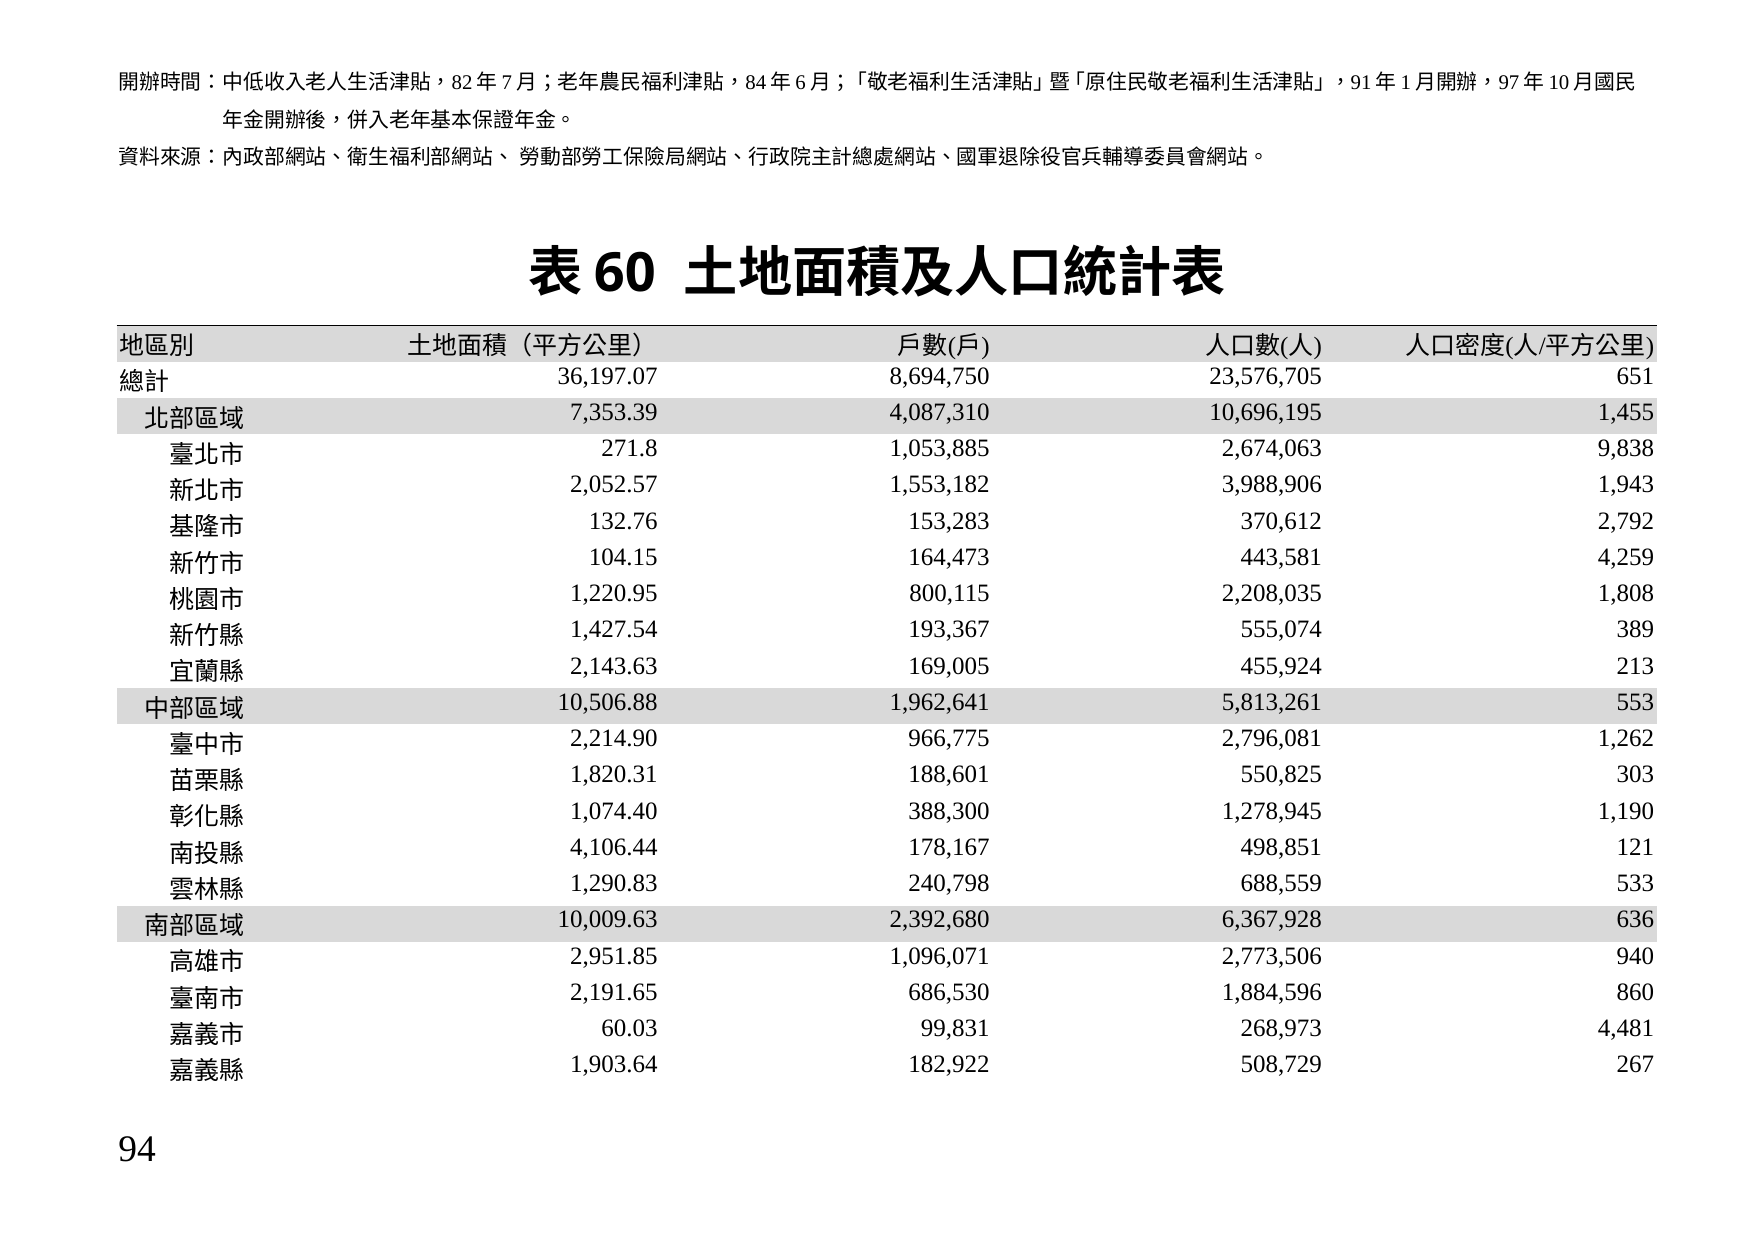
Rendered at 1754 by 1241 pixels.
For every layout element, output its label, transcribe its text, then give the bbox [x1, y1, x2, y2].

table_cell 1,190 [1324, 797, 1657, 833]
table_cell 新竹縣 [117, 616, 328, 652]
table_cell 800,115 [660, 579, 992, 616]
table_cell 北部區域 [117, 398, 328, 434]
table_cell 99,831 [660, 1014, 992, 1051]
table_cell 新北市 [117, 471, 328, 507]
table_cell 553 [1324, 688, 1657, 724]
table_cell 10,506.88 [328, 688, 660, 724]
table_cell 彰化縣 [117, 797, 328, 833]
table_cell 443,581 [992, 543, 1324, 579]
table_cell 1,427.54 [328, 616, 660, 652]
table_cell 860 [1324, 978, 1657, 1014]
table_cell 2,052.57 [328, 471, 660, 507]
table_cell 182,922 [660, 1051, 992, 1087]
table_cell 5,813,261 [992, 688, 1324, 724]
table_cell 271.8 [328, 434, 660, 471]
table_cell 2,208,035 [992, 579, 1324, 616]
table_cell 嘉義縣 [117, 1051, 328, 1087]
table_cell 2,773,506 [992, 942, 1324, 978]
table_cell 686,530 [660, 978, 992, 1014]
table_cell 388,300 [660, 797, 992, 833]
table_cell 1,903.64 [328, 1051, 660, 1087]
table_cell 1,808 [1324, 579, 1657, 616]
table_cell 121 [1324, 833, 1657, 869]
table_cell 651 [1324, 362, 1657, 398]
table_cell 10,009.63 [328, 906, 660, 942]
table_cell 213 [1324, 652, 1657, 688]
text 開辦時間：中低收入老人生活津貼，82年7月；老年農民福利津貼，84年6月；「敬老福利生活津貼」暨「原住民敬老福利生活津貼」，91年1月開辦，97年10月國民年金開辦後，併入老年基本保證年金。 [118, 62, 1636, 137]
table_cell 1,943 [1324, 471, 1657, 507]
table_cell 4,106.44 [328, 833, 660, 869]
table_cell 6,367,928 [992, 906, 1324, 942]
table_cell 2,191.65 [328, 978, 660, 1014]
table_cell 7,353.39 [328, 398, 660, 434]
table_cell 104.15 [328, 543, 660, 579]
table_cell 132.76 [328, 507, 660, 543]
table_cell 36,197.07 [328, 362, 660, 398]
table_cell 370,612 [992, 507, 1324, 543]
table_cell 389 [1324, 616, 1657, 652]
table_cell 4,087,310 [660, 398, 992, 434]
table_header 土地面積（平方公里） [328, 326, 660, 362]
table_cell 臺中市 [117, 724, 328, 761]
table_cell 臺南市 [117, 978, 328, 1014]
table_cell 268,973 [992, 1014, 1324, 1051]
table_cell 2,214.90 [328, 724, 660, 761]
table_cell 新竹市 [117, 543, 328, 579]
table_cell 1,290.83 [328, 869, 660, 906]
table_cell 基隆市 [117, 507, 328, 543]
table_cell 1,455 [1324, 398, 1657, 434]
table_cell 4,481 [1324, 1014, 1657, 1051]
table_cell 2,674,063 [992, 434, 1324, 471]
table_cell 9,838 [1324, 434, 1657, 471]
text 資料來源：內政部網站、衛生福利部網站、 勞動部勞工保險局網站、行政院主計總處網站、國軍退除役官兵輔導委員會網站。 [118, 137, 1636, 174]
table_cell 1,220.95 [328, 579, 660, 616]
table_cell 164,473 [660, 543, 992, 579]
table_cell 1,884,596 [992, 978, 1324, 1014]
table_cell 169,005 [660, 652, 992, 688]
table_cell 555,074 [992, 616, 1324, 652]
table_cell 178,167 [660, 833, 992, 869]
table_cell 4,259 [1324, 543, 1657, 579]
table_cell 10,696,195 [992, 398, 1324, 434]
table_cell 533 [1324, 869, 1657, 906]
table_cell 153,283 [660, 507, 992, 543]
table_cell 1,278,945 [992, 797, 1324, 833]
table_header 人口數(人) [992, 326, 1324, 362]
table_cell 267 [1324, 1051, 1657, 1087]
table_cell 3,988,906 [992, 471, 1324, 507]
table_cell 桃園市 [117, 579, 328, 616]
table_cell 188,601 [660, 761, 992, 797]
table_cell 1,074.40 [328, 797, 660, 833]
table_cell 2,796,081 [992, 724, 1324, 761]
table_cell 2,143.63 [328, 652, 660, 688]
table_cell 2,951.85 [328, 942, 660, 978]
table_cell 雲林縣 [117, 869, 328, 906]
table_cell 636 [1324, 906, 1657, 942]
table_cell 60.03 [328, 1014, 660, 1051]
table_cell 455,924 [992, 652, 1324, 688]
table_cell 總計 [117, 362, 328, 398]
table_cell 南投縣 [117, 833, 328, 869]
table_cell 宜蘭縣 [117, 652, 328, 688]
table_cell 2,792 [1324, 507, 1657, 543]
table_cell 498,851 [992, 833, 1324, 869]
table_cell 苗栗縣 [117, 761, 328, 797]
table_header 人口密度(人/平方公里) [1324, 326, 1657, 362]
table_header 地區別 [117, 326, 328, 362]
table_cell 高雄市 [117, 942, 328, 978]
table_cell 240,798 [660, 869, 992, 906]
table_cell 508,729 [992, 1051, 1324, 1087]
table_cell 23,576,705 [992, 362, 1324, 398]
table_cell 南部區域 [117, 906, 328, 942]
table_cell 550,825 [992, 761, 1324, 797]
table_cell 1,096,071 [660, 942, 992, 978]
table_cell 303 [1324, 761, 1657, 797]
table_cell 688,559 [992, 869, 1324, 906]
table_cell 嘉義市 [117, 1014, 328, 1051]
table_cell 940 [1324, 942, 1657, 978]
table_cell 1,820.31 [328, 761, 660, 797]
table_cell 臺北市 [117, 434, 328, 471]
table_cell 966,775 [660, 724, 992, 761]
table_cell 8,694,750 [660, 362, 992, 398]
table_cell 1,262 [1324, 724, 1657, 761]
table_cell 1,962,641 [660, 688, 992, 724]
table_cell 1,553,182 [660, 471, 992, 507]
table_cell 中部區域 [117, 688, 328, 724]
table_header 戶數(戶) [660, 326, 992, 362]
table_cell 1,053,885 [660, 434, 992, 471]
table_cell 2,392,680 [660, 906, 992, 942]
subtitle 表60 土地面積及人口統計表 [118, 212, 1636, 324]
table_cell 193,367 [660, 616, 992, 652]
